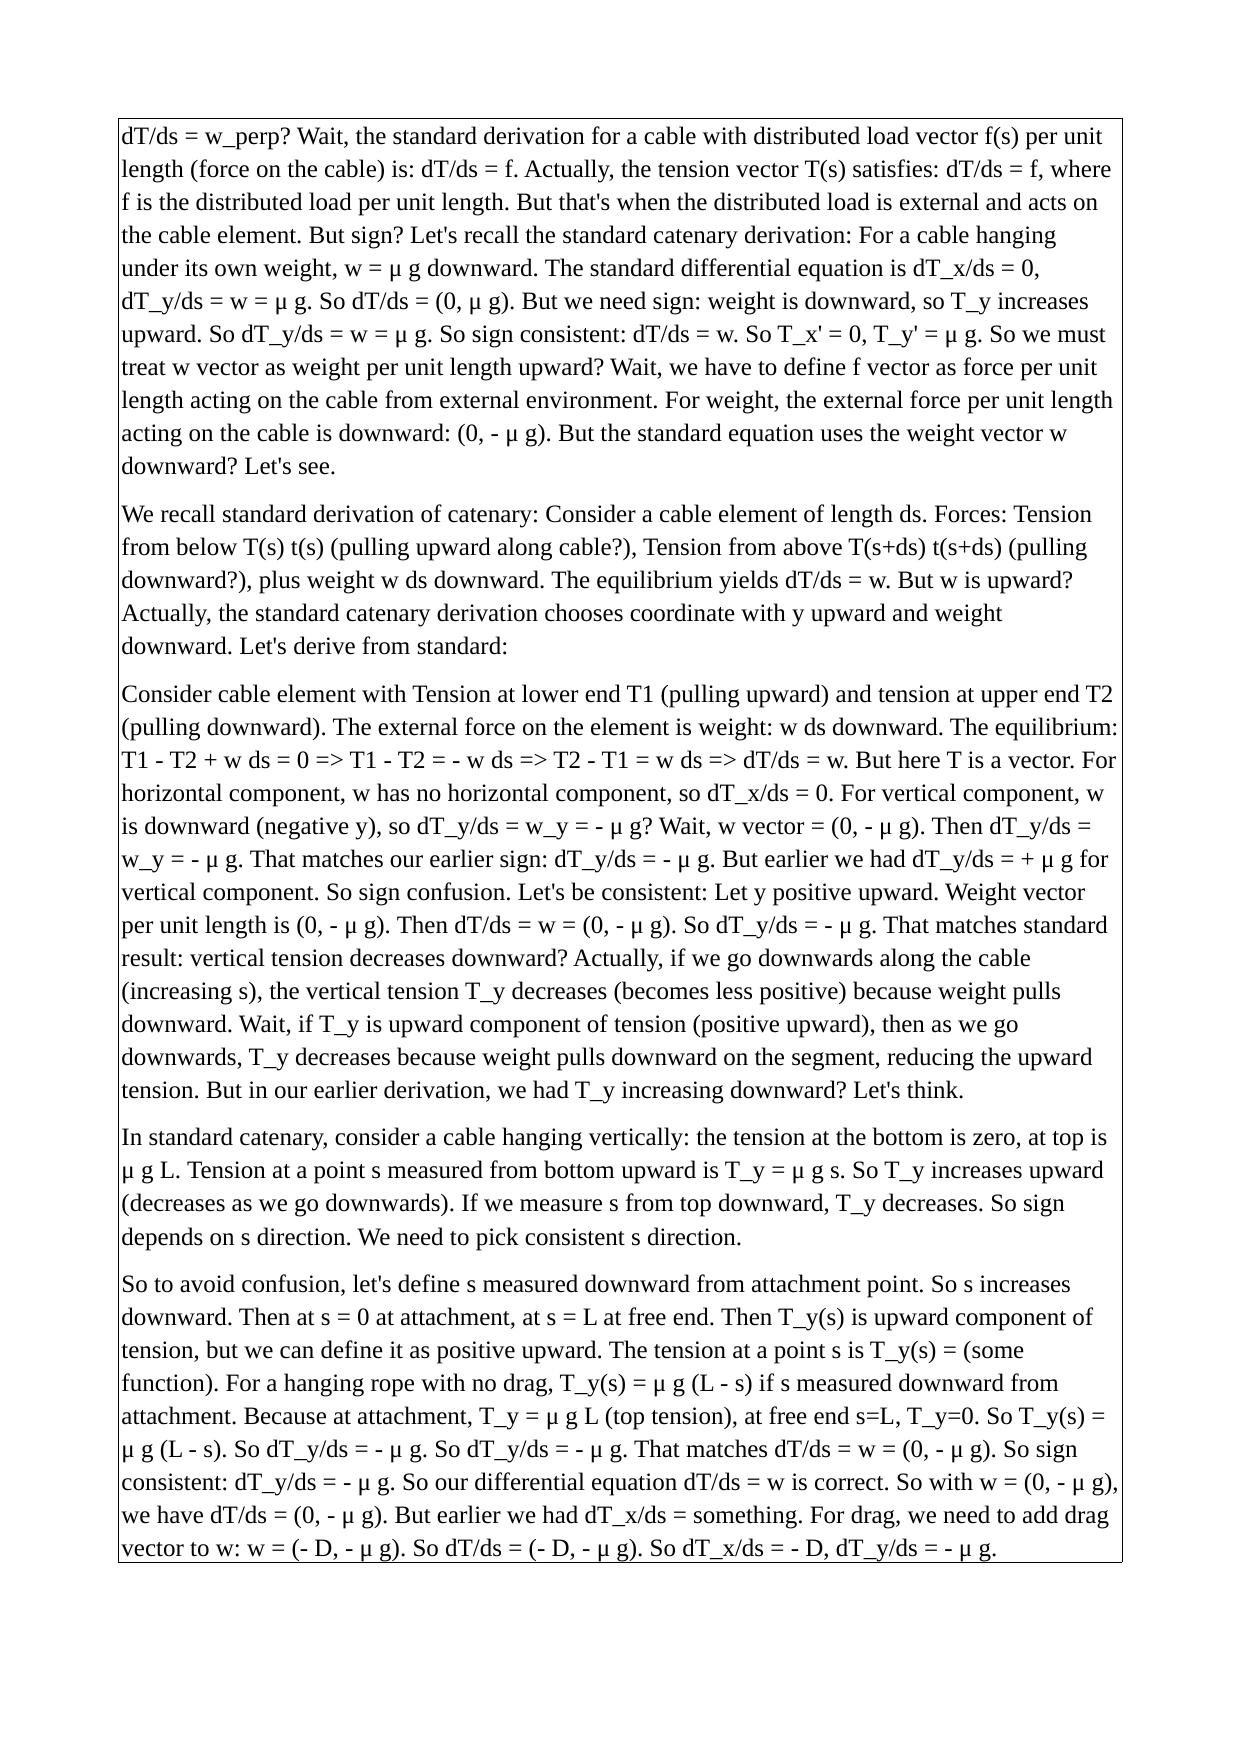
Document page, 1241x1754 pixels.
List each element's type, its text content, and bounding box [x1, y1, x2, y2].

text We recall standard derivation of catenary: Consider a cable element of length ds. Forces: Tension from below T(s) t(s) (pulling upward along cable?), Tension from above T(s+ds) t(s+ds) (pulling downward?), plus weight w ds downward. The equilibrium yields dT/ds = w. But w is upward? Actually, the standard catenary derivation chooses coordinate with y upward and weight downward. Let's derive from standard: [119, 496, 1122, 660]
text dT/ds = w_perp? Wait, the standard derivation for a cable with distributed load vector f(s) per unit length (force on the cable) is: dT/ds = f. Actually, the tension vector T(s) satisfies: dT/ds = f, where f is the distributed load per unit length. But that's when the distributed load is external and acts on the cable element. But sign? Let's recall the standard catenary derivation: For a cable hanging under its own weight, w = μ g downward. The standard differential equation is dT_x/ds = 0, dT_y/ds = w = μ g. So dT/ds = (0, μ g). But we need sign: weight is downward, so T_y increases upward. So dT_y/ds = w = μ g. So sign consistent: dT/ds = w. So T_x' = 0, T_y' = μ g. So we must treat w vector as weight per unit length upward? Wait, we have to define f vector as force per unit length acting on the cable from external environment. For weight, the external force per unit length acting on the cable is downward: (0, - μ g). But the standard equation uses the weight vector w downward? Let's see. [119, 119, 1122, 480]
text Consider cable element with Tension at lower end T1 (pulling upward) and tension at upper end T2 (pulling downward). The external force on the element is weight: w ds downward. The equilibrium: T1 - T2 + w ds = 0 => T1 - T2 = - w ds => T2 - T1 = w ds => dT/ds = w. But here T is a vector. For horizontal component, w has no horizontal component, so dT_x/ds = 0. For vertical component, w is downward (negative y), so dT_y/ds = w_y = - μ g? Wait, w vector = (0, - μ g). Then dT_y/ds = w_y = - μ g. That matches our earlier sign: dT_y/ds = - μ g. But earlier we had dT_y/ds = + μ g for vertical component. So sign confusion. Let's be consistent: Let y positive upward. Weight vector per unit length is (0, - μ g). Then dT/ds = w = (0, - μ g). So dT_y/ds = - μ g. That matches standard result: vertical tension decreases downward? Actually, if we go downwards along the cable (increasing s), the vertical tension T_y decreases (becomes less positive) because weight pulls downward. Wait, if T_y is upward component of tension (positive upward), then as we go downwards, T_y decreases because weight pulls downward on the segment, reducing the upward tension. But in our earlier derivation, we had T_y increasing downward? Let's think. [119, 676, 1122, 1104]
text In standard catenary, consider a cable hanging vertically: the tension at the bottom is zero, at top is μ g L. Tension at a point s measured from bottom upward is T_y = μ g s. So T_y increases upward (decreases as we go downwards). If we measure s from top downward, T_y decreases. So sign depends on s direction. We need to pick consistent s direction. [119, 1119, 1122, 1250]
text So to avoid confusion, let's define s measured downward from attachment point. So s increases downward. Then at s = 0 at attachment, at s = L at free end. Then T_y(s) is upward component of tension, but we can define it as positive upward. The tension at a point s is T_y(s) = (some function). For a hanging rope with no drag, T_y(s) = μ g (L - s) if s measured downward from attachment. Because at attachment, T_y = μ g L (top tension), at free end s=L, T_y=0. So T_y(s) = μ g (L - s). So dT_y/ds = - μ g. So dT_y/ds = - μ g. That matches dT/ds = w = (0, - μ g). So sign consistent: dT_y/ds = - μ g. So our differential equation dT/ds = w is correct. So with w = (0, - μ g), we have dT/ds = (0, - μ g). But earlier we had dT_x/ds = something. For drag, we need to add drag vector to w: w = (- D, - μ g). So dT/ds = (- D, - μ g). So dT_x/ds = - D, dT_y/ds = - μ g. [119, 1266, 1122, 1562]
